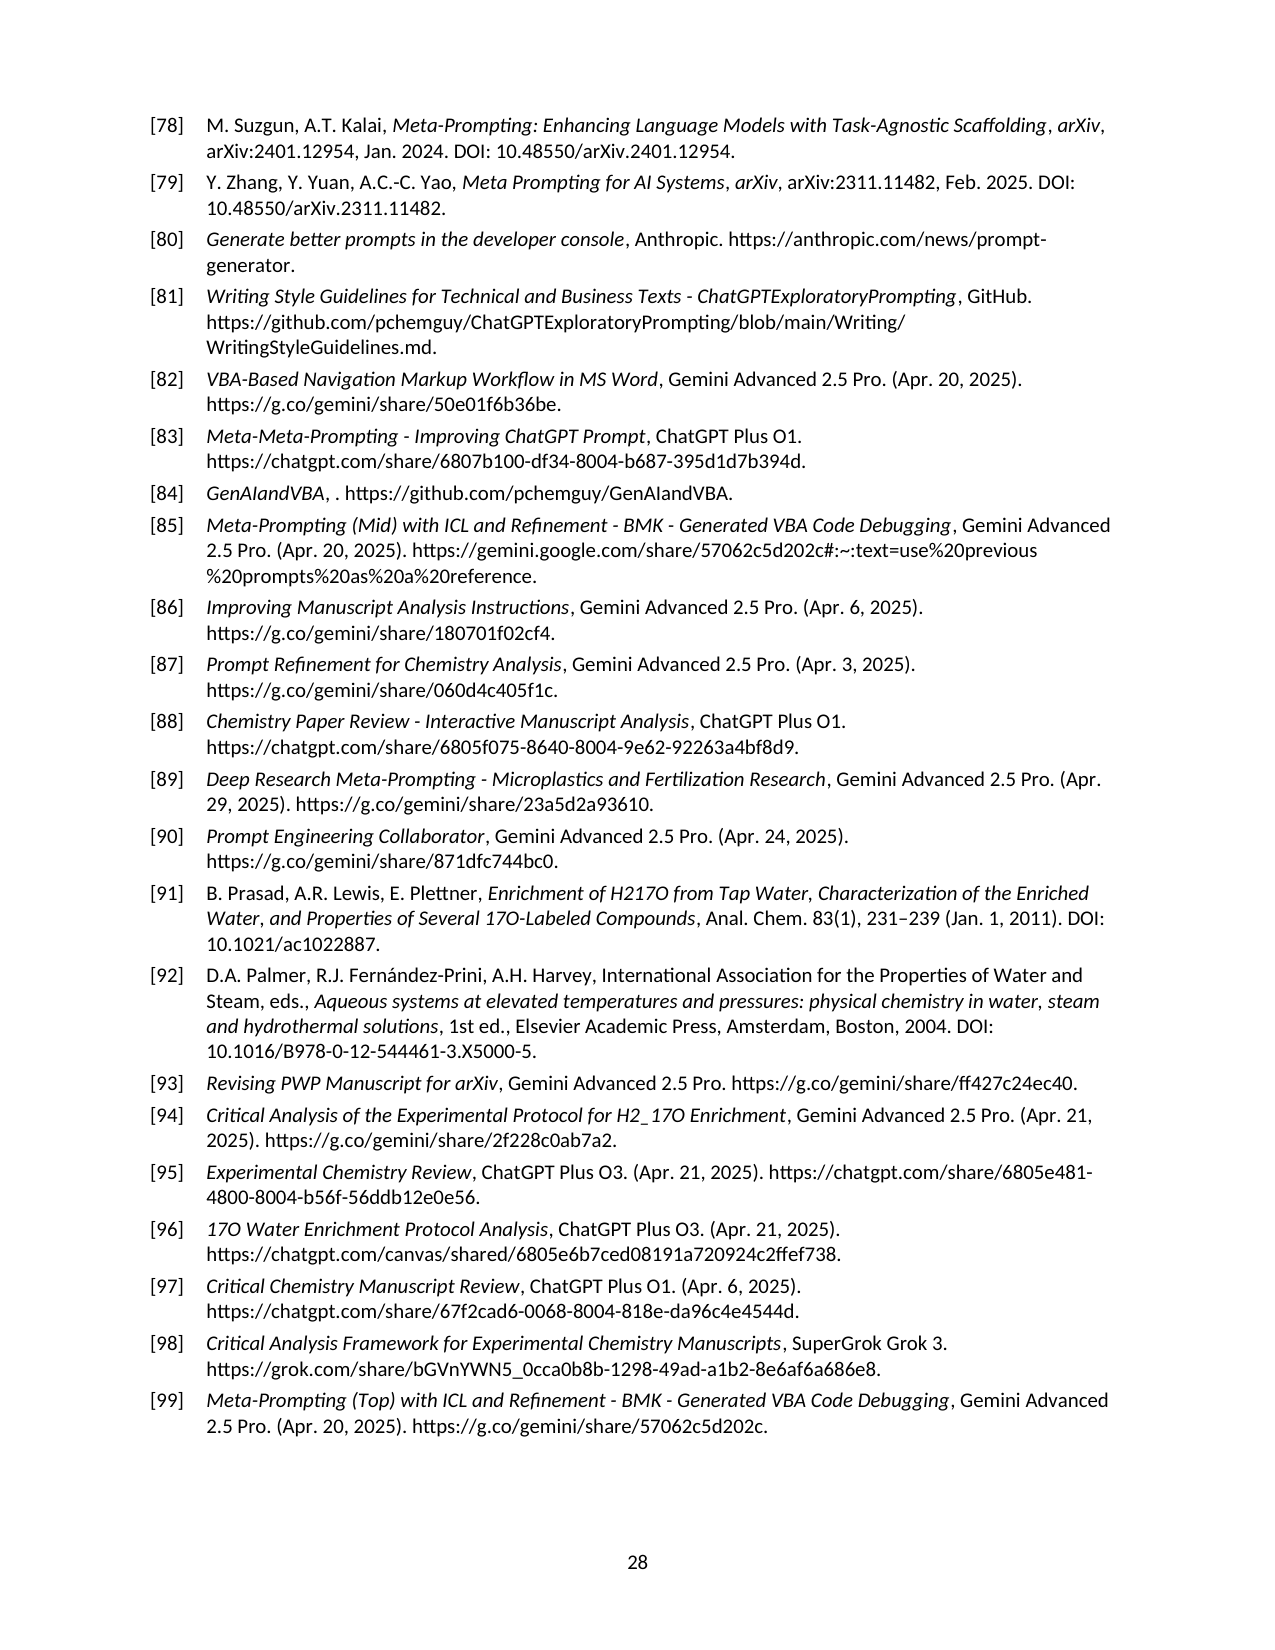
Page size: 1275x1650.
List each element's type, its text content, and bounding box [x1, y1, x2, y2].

subtitle [84] GenAIandVBA, . https://github.com/pchemguy/GenAIandVBA. [150, 480, 1125, 506]
subtitle [85] ‎Meta-Prompting (Mid) with ICL and Refinement - BMK - Generated VBA Code Debugging, Gemini Advanced 2.5 Pro. (Apr. 20, 2025). https://gemini.google.com/share/57062c5d202c#:~:text=use%20previous%20prompts%20as%20a%20reference. [150, 512, 1125, 588]
subtitle [81] Writing Style Guidelines for Technical and Business Texts - ChatGPTExploratoryPrompting, GitHub. https://github.com/pchemguy/ChatGPTExploratoryPrompting/blob/main/Writing/WritingStyleGuidelines.md. [150, 284, 1125, 360]
subtitle [86] ‎Improving Manuscript Analysis Instructions, Gemini Advanced 2.5 Pro. (Apr. 6, 2025). https://g.co/gemini/share/180701f02cf4. [150, 594, 1125, 645]
subtitle [99] Meta-Prompting (Top) with ICL and Refinement - BMK - Generated VBA Code Debugging, Gemini Advanced 2.5 Pro. (Apr. 20, 2025). https://g.co/gemini/share/57062c5d202c. [150, 1387, 1125, 1438]
subtitle [94] Critical Analysis of the Experimental Protocol for H2_17O Enrichment, Gemini Advanced 2.5 Pro. (Apr. 21, 2025). https://g.co/gemini/share/2f228c0ab7a2. [150, 1102, 1125, 1153]
subtitle [83] Meta-Meta-Prompting - Improving ChatGPT Prompt, ChatGPT Plus O1. https://chatgpt.com/share/6807b100-df34-8004-b687-395d1d7b394d. [150, 423, 1125, 474]
subtitle [96] 17O Water Enrichment Protocol Analysis, ChatGPT Plus O3. (Apr. 21, 2025). https://chatgpt.com/canvas/shared/6805e6b7ced08191a720924c2ffef738. [150, 1216, 1125, 1267]
subtitle [89] ‎Deep Research Meta-Prompting - Microplastics and Fertilization Research, Gemini Advanced 2.5 Pro. (Apr. 29, 2025). https://g.co/gemini/share/23a5d2a93610. [150, 766, 1125, 817]
subtitle [93] Revising PWP Manuscript for arXiv, Gemini Advanced 2.5 Pro. https://g.co/gemini/share/ff427c24ec40. [150, 1070, 1125, 1096]
subtitle [82] VBA-Based Navigation Markup Workflow in MS Word, Gemini Advanced 2.5 Pro. (Apr. 20, 2025). https://g.co/gemini/share/50e01f6b36be. [150, 366, 1125, 417]
subtitle [88] Chemistry Paper Review - Interactive Manuscript Analysis, ChatGPT Plus O1. https://chatgpt.com/share/6805f075-8640-8004-9e62-92263a4bf8d9. [150, 709, 1125, 759]
subtitle [79] Y. Zhang, Y. Yuan, A.C.-C. Yao, Meta Prompting for AI Systems, arXiv, arXiv:2311.11482, Feb. 2025. DOI: 10.48550/arXiv.2311.11482. [150, 169, 1125, 220]
subtitle [95] Experimental Chemistry Review, ChatGPT Plus O3. (Apr. 21, 2025). https://chatgpt.com/share/6805e481-4800-8004-b56f-56ddb12e0e56. [150, 1159, 1125, 1210]
subtitle [91] B. Prasad, A.R. Lewis, E. Plettner, Enrichment of H217O from Tap Water, Characterization of the Enriched Water, and Properties of Several 17O-Labeled Compounds, Anal. Chem. 83(1), 231–239 (Jan. 1, 2011). DOI: 10.1021/ac1022887. [150, 880, 1125, 956]
subtitle [98] Critical Analysis Framework for Experimental Chemistry Manuscripts, SuperGrok Grok 3. https://grok.com/share/bGVnYWN5_0cca0b8b-1298-49ad-a1b2-8e6af6a686e8. [150, 1330, 1125, 1381]
subtitle [80] Generate better prompts in the developer console, Anthropic. https://anthropic.com/news/prompt-generator. [150, 227, 1125, 277]
subtitle [90] Prompt Engineering Collaborator, Gemini Advanced 2.5 Pro. (Apr. 24, 2025). https://g.co/gemini/share/871dfc744bc0. [150, 823, 1125, 874]
subtitle [97] Critical Chemistry Manuscript Review, ChatGPT Plus O1. (Apr. 6, 2025). https://chatgpt.com/share/67f2cad6-0068-8004-818e-da96c4e4544d. [150, 1273, 1125, 1324]
subtitle [92] D.A. Palmer, R.J. Fernández-Prini, A.H. Harvey, International Association for the Properties of Water and Steam, eds., Aqueous systems at elevated temperatures and pressures: physical chemistry in water, steam and hydrothermal solutions, 1st ed., Elsevier Academic Press, Amsterdam, Boston, 2004. DOI: 10.1016/B978-0-12-544461-3.X5000-5. [150, 962, 1125, 1064]
subtitle [87] Prompt Refinement for Chemistry Analysis, Gemini Advanced 2.5 Pro. (Apr. 3, 2025). https://g.co/gemini/share/060d4c405f1c. [150, 652, 1125, 702]
subtitle [78] M. Suzgun, A.T. Kalai, Meta-Prompting: Enhancing Language Models with Task-Agnostic Scaffolding, arXiv, arXiv:2401.12954, Jan. 2024. DOI: 10.48550/arXiv.2401.12954. [150, 112, 1125, 163]
